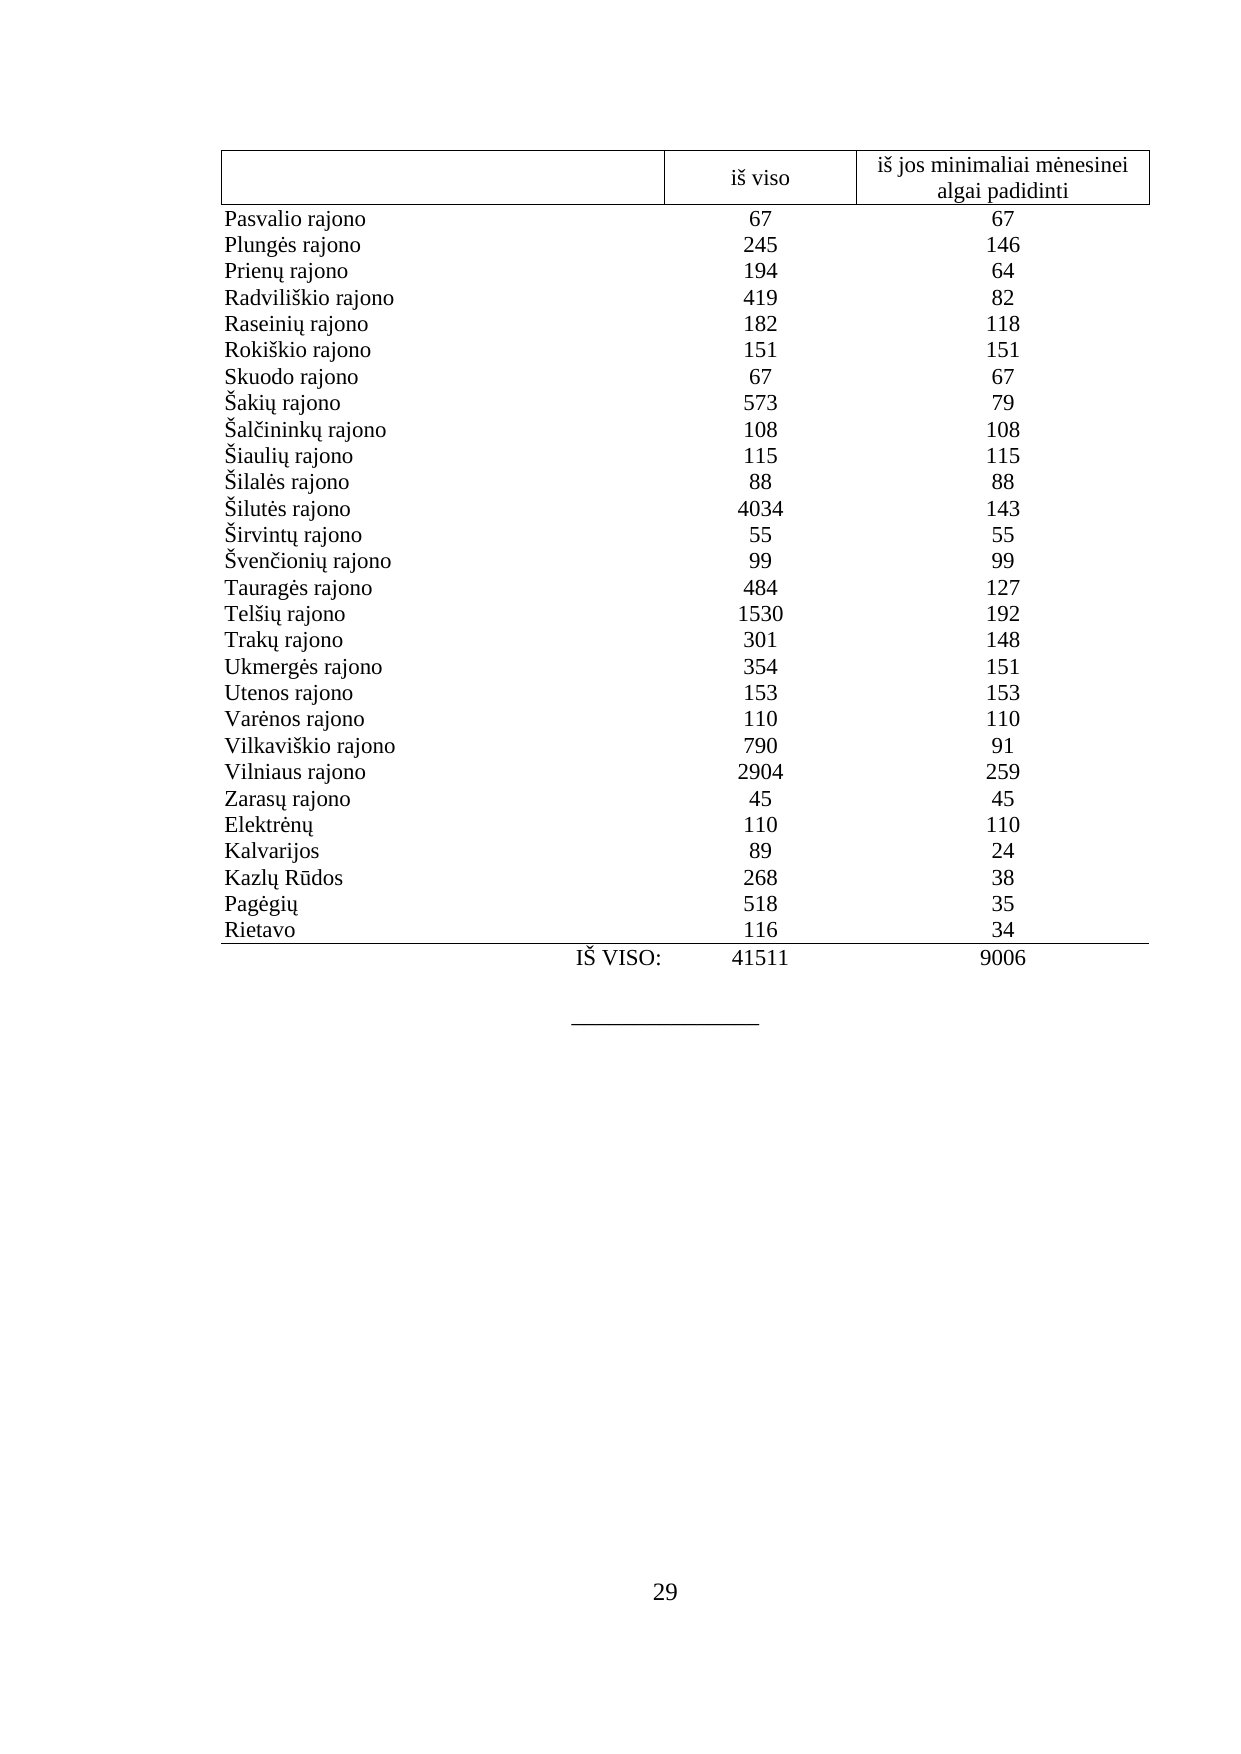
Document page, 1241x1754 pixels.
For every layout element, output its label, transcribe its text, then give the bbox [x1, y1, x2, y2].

table_cell IŠ VISO: [221, 944, 664, 970]
table_cell Šalčininkų rajono [221, 416, 664, 442]
table_cell 110 [664, 706, 856, 732]
table_cell 45 [664, 785, 856, 811]
table_cell 110 [856, 811, 1149, 837]
table_cell 110 [664, 811, 856, 837]
table_cell Šakių rajono [221, 389, 664, 416]
table_cell 268 [664, 864, 856, 890]
table_cell Šiaulių rajono [221, 442, 664, 468]
table_cell 24 [856, 837, 1149, 864]
table_cell Utenos rajono [221, 679, 664, 706]
table_cell 484 [664, 574, 856, 600]
table_cell 82 [856, 284, 1149, 310]
table_cell 79 [856, 389, 1149, 416]
table_cell 192 [856, 600, 1149, 626]
table_cell [222, 151, 664, 204]
table_cell 151 [856, 337, 1149, 363]
table_cell 354 [664, 653, 856, 679]
table_cell 88 [856, 468, 1149, 495]
table_cell 245 [664, 231, 856, 257]
text _______________ [210, 999, 1120, 1028]
table_cell 88 [664, 468, 856, 495]
table_cell 67 [664, 363, 856, 389]
table_cell Prienų rajono [221, 258, 664, 284]
table_cell iš jos minimaliai mėnesinei algai padidinti [857, 151, 1149, 204]
table_cell 419 [664, 284, 856, 310]
table_cell Vilkaviškio rajono [221, 732, 664, 758]
table_cell 45 [856, 785, 1149, 811]
table_cell Širvintų rajono [221, 521, 664, 547]
table_cell 67 [856, 363, 1149, 389]
table_cell 151 [664, 337, 856, 363]
table_cell Varėnos rajono [221, 706, 664, 732]
table_cell Rietavo [221, 916, 664, 943]
table_cell 118 [856, 310, 1149, 337]
table_cell 55 [856, 521, 1149, 547]
table_cell 99 [664, 548, 856, 574]
table_cell 790 [664, 732, 856, 758]
table_cell 67 [664, 205, 856, 231]
table_cell 127 [856, 574, 1149, 600]
table_cell 115 [664, 442, 856, 468]
table_cell Tauragės rajono [221, 574, 664, 600]
table_cell 91 [856, 732, 1149, 758]
table_cell 55 [664, 521, 856, 547]
table_cell 99 [856, 548, 1149, 574]
table_cell 153 [664, 679, 856, 706]
table_cell 518 [664, 890, 856, 916]
table_cell 143 [856, 495, 1149, 521]
table_cell Šilalės rajono [221, 468, 664, 495]
table_cell 1530 [664, 600, 856, 626]
table_cell 108 [856, 416, 1149, 442]
table_cell Elektrėnų [221, 811, 664, 837]
table_cell Kalvarijos [221, 837, 664, 864]
table_cell Rokiškio rajono [221, 337, 664, 363]
table_cell Pagėgių [221, 890, 664, 916]
table_cell 41511 [664, 944, 856, 970]
table_cell Vilniaus rajono [221, 758, 664, 784]
table_cell 151 [856, 653, 1149, 679]
table_cell iš viso [665, 151, 856, 204]
table_cell 108 [664, 416, 856, 442]
table_cell 64 [856, 258, 1149, 284]
table_cell 148 [856, 626, 1149, 653]
table_cell Skuodo rajono [221, 363, 664, 389]
table_cell 110 [856, 706, 1149, 732]
table_cell 4034 [664, 495, 856, 521]
table_cell 34 [856, 916, 1149, 943]
table_cell Kazlų Rūdos [221, 864, 664, 890]
table_cell 89 [664, 837, 856, 864]
table_cell 67 [856, 205, 1149, 231]
table_cell Plungės rajono [221, 231, 664, 257]
table_cell 116 [664, 916, 856, 943]
table_cell 153 [856, 679, 1149, 706]
table_cell Raseinių rajono [221, 310, 664, 337]
table_cell Ukmergės rajono [221, 653, 664, 679]
table_cell 182 [664, 310, 856, 337]
table_cell 573 [664, 389, 856, 416]
table_cell Pasvalio rajono [221, 205, 664, 231]
table_cell 115 [856, 442, 1149, 468]
table_cell 194 [664, 258, 856, 284]
table_cell 38 [856, 864, 1149, 890]
table_cell Šilutės rajono [221, 495, 664, 521]
table_cell 35 [856, 890, 1149, 916]
table_cell Švenčionių rajono [221, 548, 664, 574]
table_cell 301 [664, 626, 856, 653]
table_cell Zarasų rajono [221, 785, 664, 811]
table_cell Telšių rajono [221, 600, 664, 626]
table_cell 2904 [664, 758, 856, 784]
table_cell Trakų rajono [221, 626, 664, 653]
table_cell Radviliškio rajono [221, 284, 664, 310]
table_cell 146 [856, 231, 1149, 257]
table_cell 259 [856, 758, 1149, 784]
table_cell 9006 [856, 944, 1149, 970]
